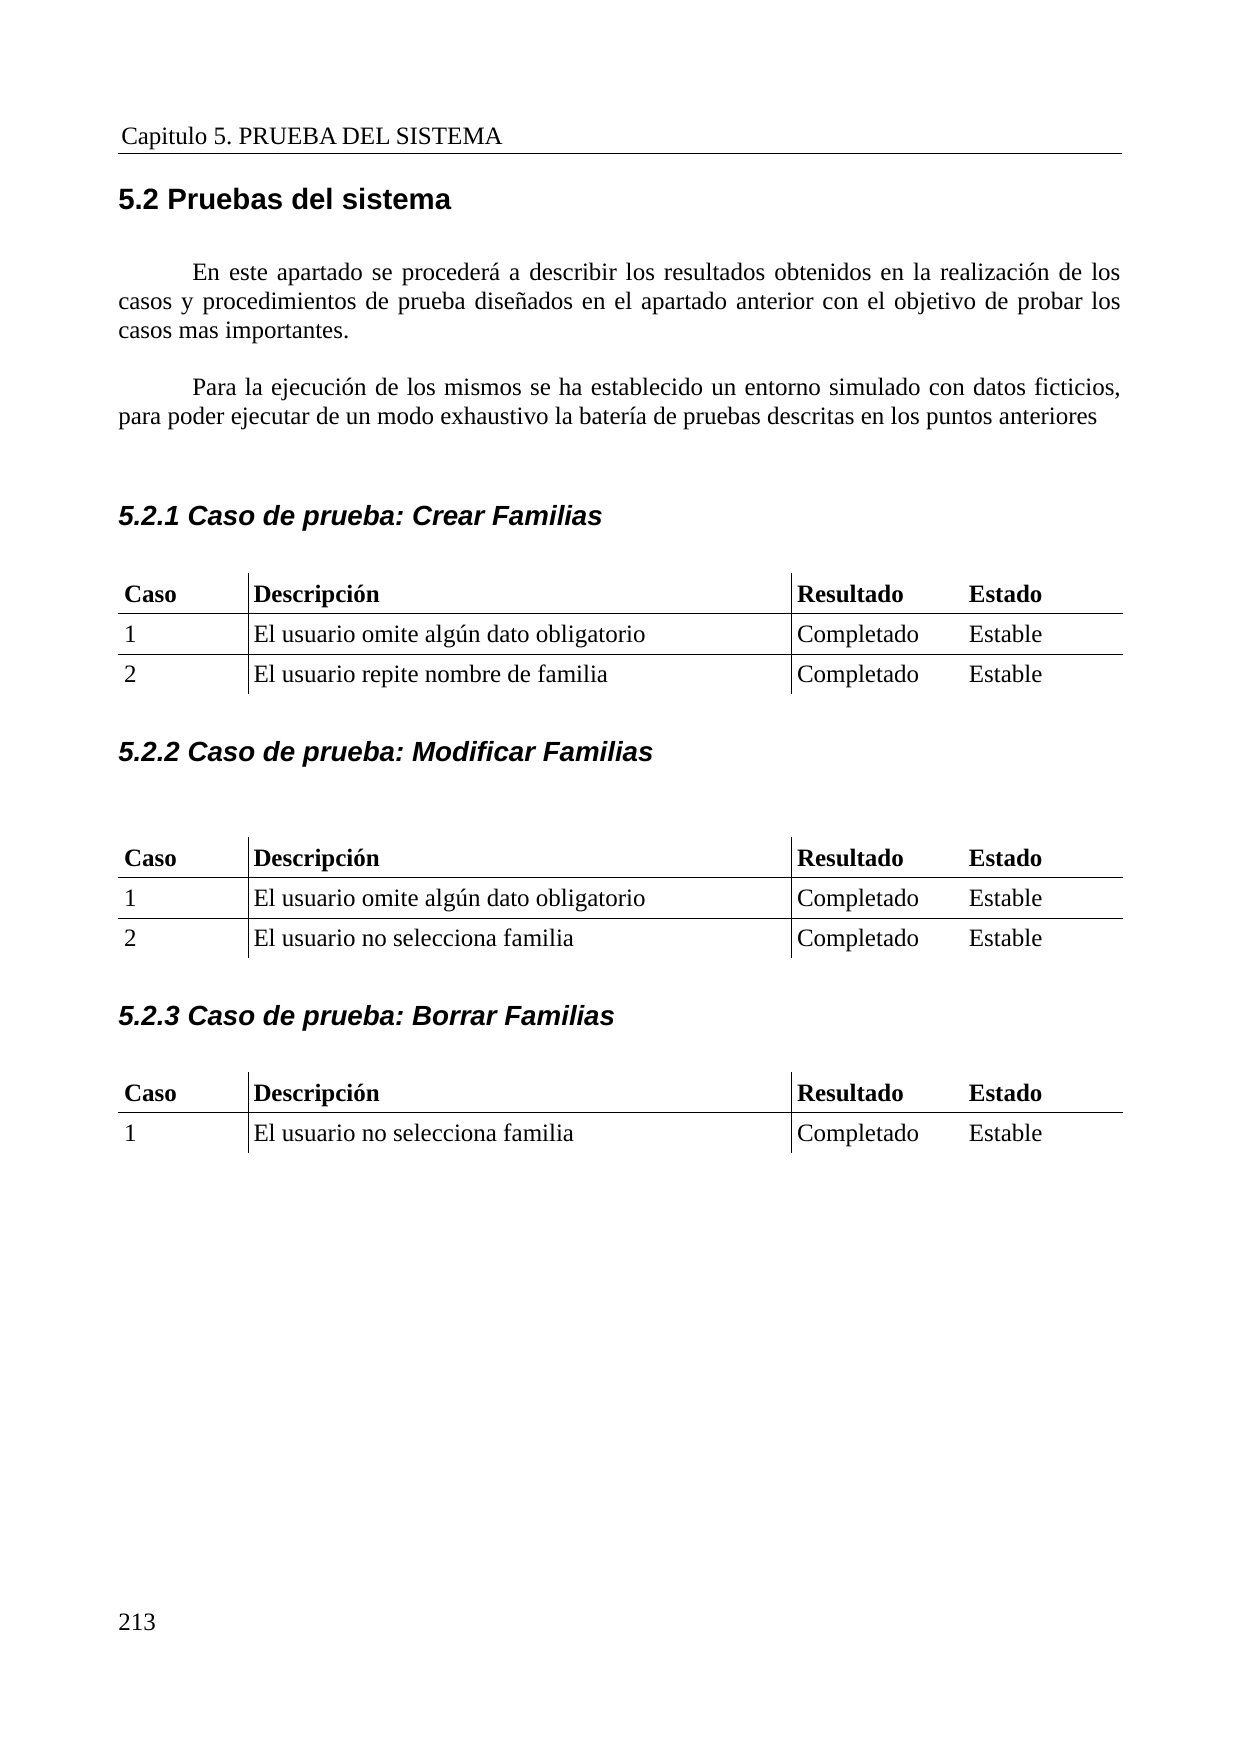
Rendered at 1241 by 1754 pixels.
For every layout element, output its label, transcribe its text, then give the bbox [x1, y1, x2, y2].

subtitle 5.2.2 Caso de prueba: Modificar Familias [118, 735, 1122, 767]
table_header Resultado [792, 573, 963, 613]
table_header Descripción [249, 573, 791, 613]
table_cell El usuario omite algún dato obligatorio [249, 878, 791, 917]
subtitle 5.2.3 Caso de prueba: Borrar Familias [118, 999, 1122, 1031]
table_cell Completado [792, 614, 963, 653]
table_header Estado [963, 837, 1123, 877]
table_cell Estable [963, 919, 1123, 958]
table_header Resultado [792, 1072, 963, 1112]
table_cell 2 [118, 655, 248, 694]
table_header Descripción [249, 837, 791, 877]
table_cell 2 [118, 919, 248, 958]
table_cell Estable [963, 878, 1123, 917]
table_cell El usuario no selecciona familia [249, 1113, 791, 1153]
table_cell 1 [118, 1113, 248, 1153]
table_cell El usuario omite algún dato obligatorio [249, 614, 791, 653]
table_cell El usuario no selecciona familia [249, 919, 791, 958]
table_header Resultado [792, 837, 963, 877]
table_cell Completado [792, 655, 963, 694]
table_cell 1 [118, 878, 248, 917]
table_header Caso [118, 573, 248, 613]
table_cell Completado [792, 1113, 963, 1153]
text Para la ejecución de los mismos se ha establecido un entorno simulado con datos ficticios, para poder ejecutar de un modo exhaustivo la batería de pruebas descritas en los puntos anteriores [118, 372, 1122, 430]
table_cell Completado [792, 919, 963, 958]
table_header Descripción [249, 1072, 791, 1112]
table_cell Completado [792, 878, 963, 917]
table_cell Estable [963, 1113, 1123, 1153]
text En este apartado se procederá a describir los resultados obtenidos en la realización de los casos y procedimientos de prueba diseñados en el apartado anterior con el objetivo de probar los casos mas importantes. [118, 257, 1122, 343]
table_header Caso [118, 1072, 248, 1112]
table_cell 1 [118, 614, 248, 653]
table_header Estado [963, 1072, 1123, 1112]
table_header Estado [963, 573, 1123, 613]
table_cell Estable [963, 655, 1123, 694]
table_cell Estable [963, 614, 1123, 653]
subtitle 5.2.1 Caso de prueba: Crear Familias [118, 500, 1122, 532]
table_cell El usuario repite nombre de familia [249, 655, 791, 694]
subtitle 5.2 Pruebas del sistema [118, 182, 1122, 216]
table_header Caso [118, 837, 248, 877]
